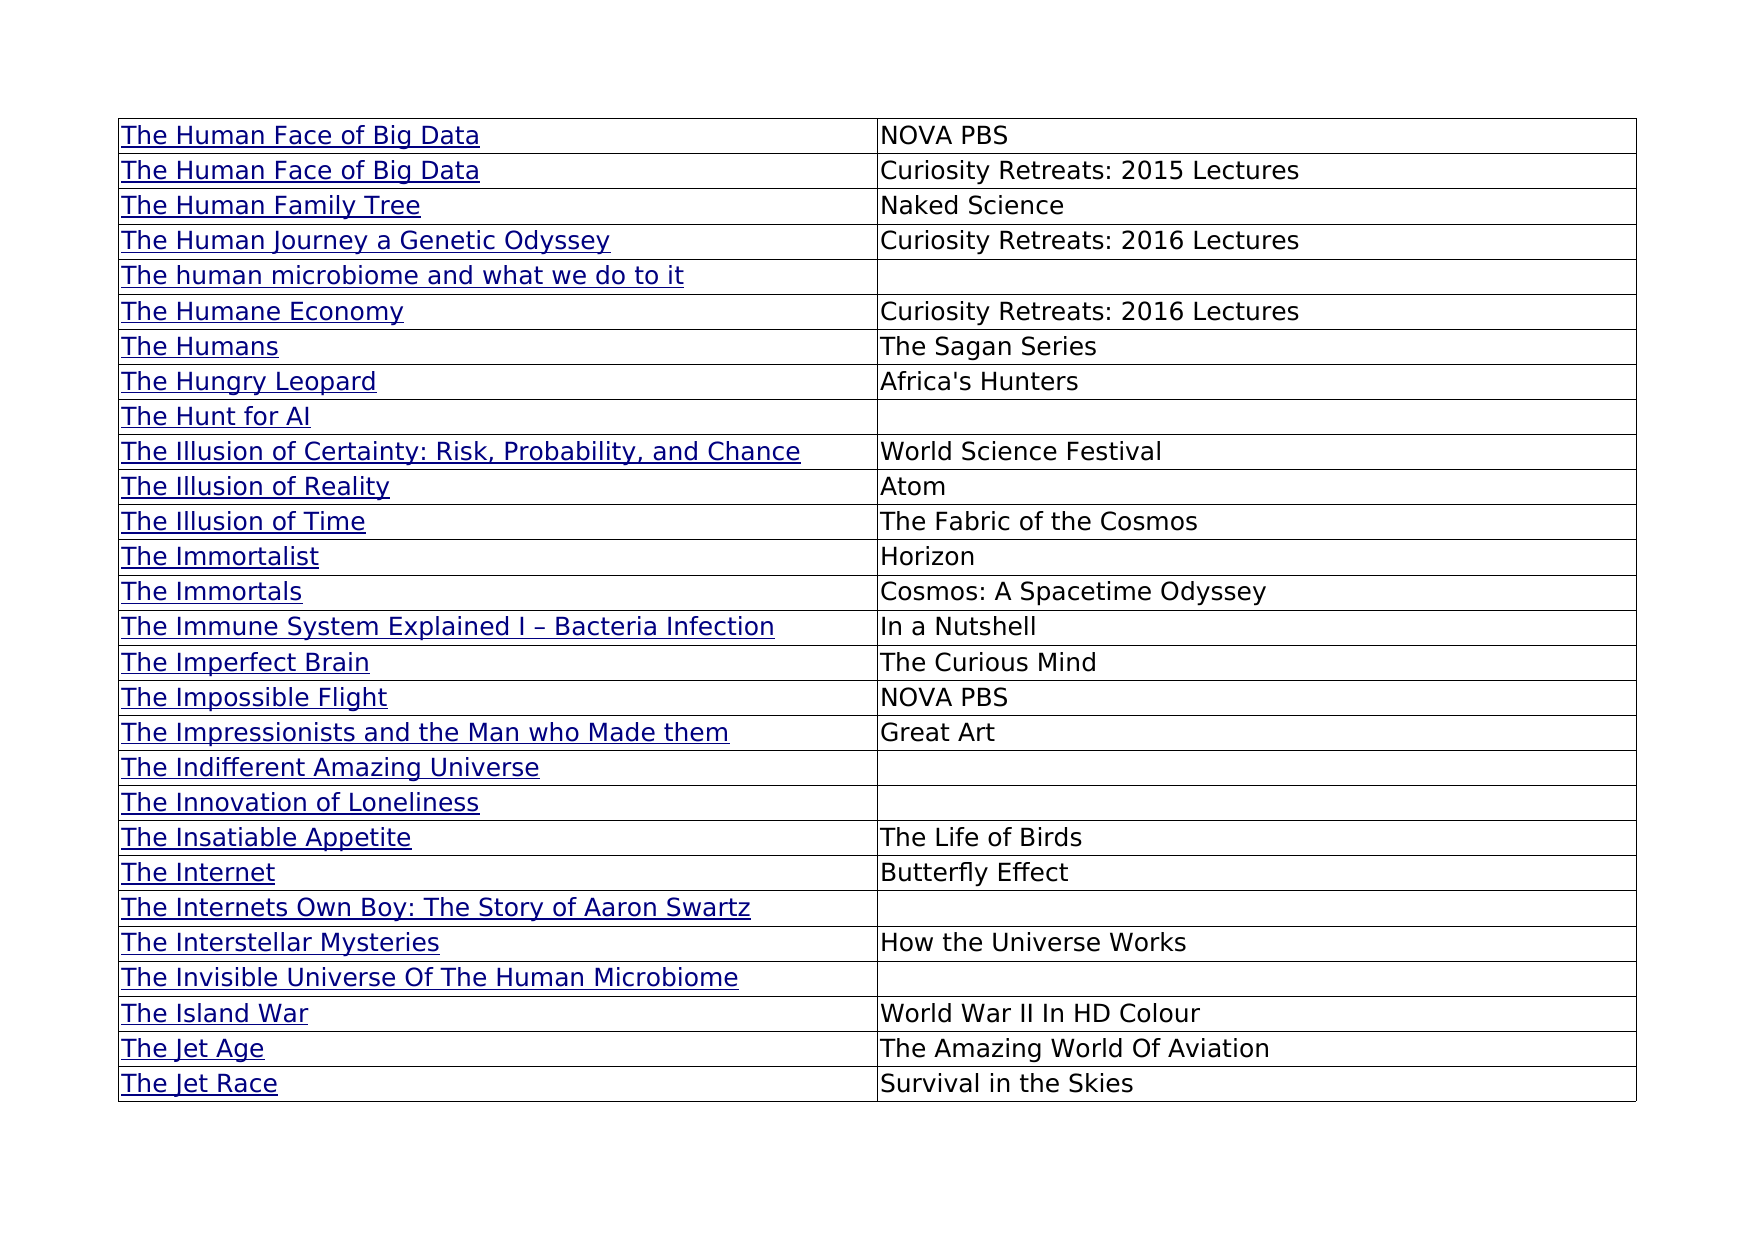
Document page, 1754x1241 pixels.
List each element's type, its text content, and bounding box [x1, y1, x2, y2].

table_cell Curiosity Retreats: 2016 Lectures [878, 225, 1636, 258]
table_cell [878, 891, 1636, 926]
table_cell The Interstellar Mysteries [119, 927, 877, 961]
table_cell The Immortals [119, 576, 877, 609]
table_cell The human microbiome and what we do to it [119, 260, 877, 294]
table_cell [878, 260, 1636, 294]
table_cell The Life of Birds [878, 821, 1636, 855]
table_cell The Internets Own Boy: The Story of Aaron Swartz [119, 891, 877, 926]
table_cell The Impossible Flight [119, 681, 877, 715]
table_cell Great Art [878, 716, 1636, 750]
table_cell How the Universe Works [878, 927, 1636, 961]
table_cell [878, 400, 1636, 434]
table_cell The Illusion of Time [119, 505, 877, 539]
table_cell The Imperfect Brain [119, 646, 877, 680]
table_cell Africa's Hunters [878, 365, 1636, 399]
table_cell NOVA PBS [878, 119, 1636, 153]
table_cell Naked Science [878, 189, 1636, 223]
table_cell Atom [878, 470, 1636, 504]
table_cell World Science Festival [878, 435, 1636, 469]
table_cell The Internet [119, 856, 877, 890]
table_cell The Human Face of Big Data [119, 119, 877, 153]
table_cell The Invisible Universe Of The Human Microbiome [119, 962, 877, 996]
table_cell The Island War [119, 997, 877, 1031]
table_cell The Human Journey a Genetic Odyssey [119, 225, 877, 258]
table_cell The Humane Economy [119, 295, 877, 329]
table_cell The Jet Age [119, 1032, 877, 1066]
table_cell The Human Family Tree [119, 189, 877, 223]
table_cell [878, 751, 1636, 785]
table_cell The Indifferent Amazing Universe [119, 751, 877, 785]
table_cell Horizon [878, 540, 1636, 574]
table_cell World War II In HD Colour [878, 997, 1636, 1031]
table_cell The Hunt for AI [119, 400, 877, 434]
table_cell The Humans [119, 330, 877, 364]
table_cell The Immortalist [119, 540, 877, 574]
table_cell The Innovation of Loneliness [119, 786, 877, 820]
table_cell The Human Face of Big Data [119, 154, 877, 188]
table_cell Curiosity Retreats: 2016 Lectures [878, 295, 1636, 329]
table_cell The Impressionists and the Man who Made them [119, 716, 877, 750]
table_cell The Jet Race [119, 1067, 877, 1101]
table_cell The Immune System Explained I – Bacteria Infection [119, 611, 877, 645]
table_cell The Amazing World Of Aviation [878, 1032, 1636, 1066]
table_cell [878, 786, 1636, 820]
table_cell The Sagan Series [878, 330, 1636, 364]
table_cell The Illusion of Certainty: Risk, Probability, and Chance [119, 435, 877, 469]
table_cell Curiosity Retreats: 2015 Lectures [878, 154, 1636, 188]
table_cell The Curious Mind [878, 646, 1636, 680]
table_cell Cosmos: A Spacetime Odyssey [878, 576, 1636, 609]
table_cell The Illusion of Reality [119, 470, 877, 504]
table_cell In a Nutshell [878, 611, 1636, 645]
table_cell [878, 962, 1636, 996]
table_cell Survival in the Skies [878, 1067, 1636, 1101]
table_cell Butterfly Effect [878, 856, 1636, 890]
table_cell The Insatiable Appetite [119, 821, 877, 855]
table_cell The Fabric of the Cosmos [878, 505, 1636, 539]
table_cell NOVA PBS [878, 681, 1636, 715]
table_cell The Hungry Leopard [119, 365, 877, 399]
